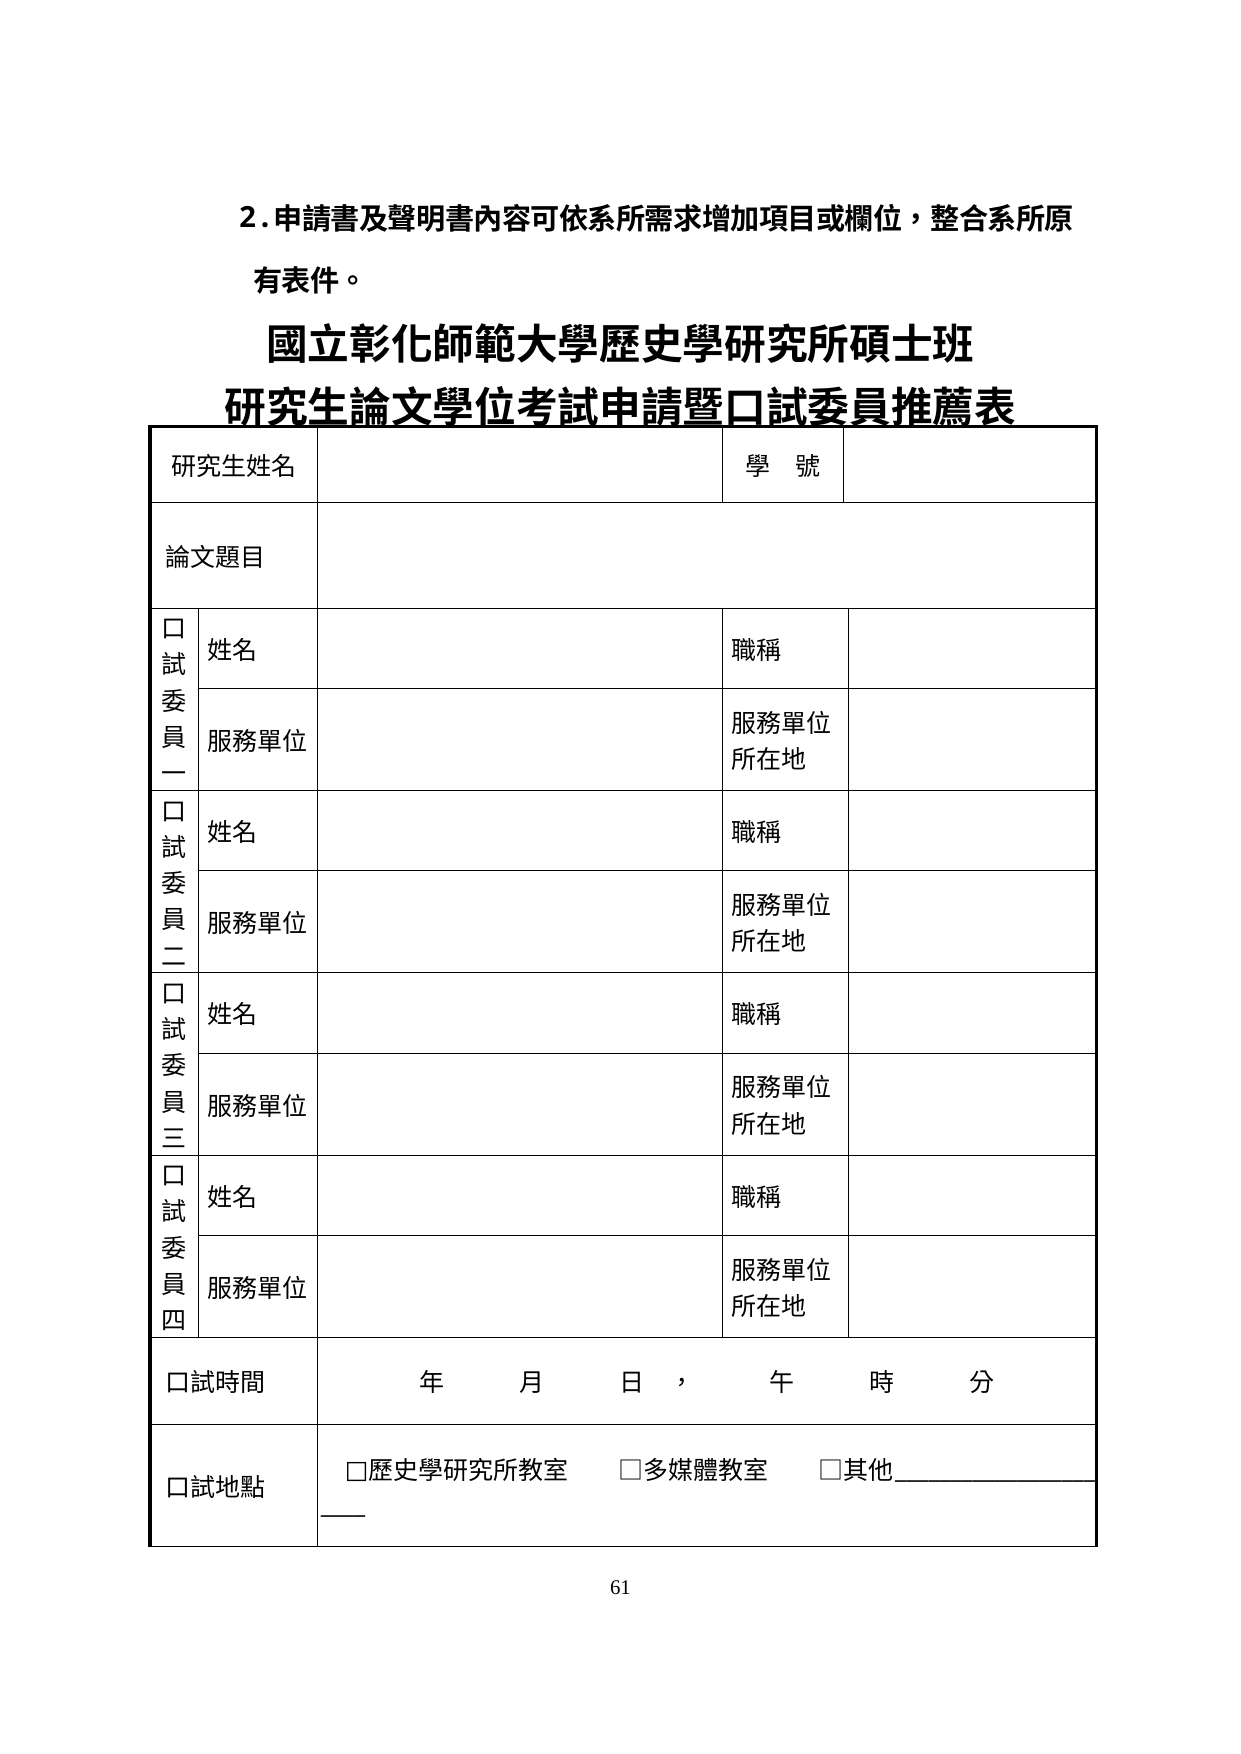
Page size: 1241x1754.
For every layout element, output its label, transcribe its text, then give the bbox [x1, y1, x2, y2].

table_cell 年 月 日 ， 午 時 分 [318, 1338, 1095, 1424]
table_cell 職稱 [723, 1156, 848, 1235]
table_cell 口 試 委 員 二 [152, 791, 198, 972]
table_cell 服務單位 [199, 689, 317, 790]
table_cell [849, 791, 1095, 870]
table_cell [849, 1156, 1095, 1235]
table_cell 論文題目 [152, 503, 317, 608]
table_cell 服務單位所在地 [723, 1236, 848, 1337]
table_cell [318, 973, 722, 1053]
table_cell [318, 1236, 722, 1337]
table_cell 姓名 [199, 791, 317, 870]
table_header [318, 428, 722, 502]
table_cell 服務單位所在地 [723, 689, 848, 790]
table_cell [318, 689, 722, 790]
table_cell 口試地點 [152, 1425, 317, 1546]
table_cell [849, 973, 1095, 1053]
table_cell 口 試 委 員 一 [152, 609, 198, 790]
table_cell [318, 871, 722, 972]
table_cell [849, 871, 1095, 972]
table_cell 姓名 [199, 609, 317, 688]
text 研究生論文學位考試申請暨口試委員推薦表 [150, 362, 1090, 425]
table_cell 服務單位 [199, 1054, 317, 1154]
table_cell 服務單位 [199, 1236, 317, 1337]
table_cell 姓名 [199, 973, 317, 1053]
table_header 學 號 [723, 428, 843, 502]
table_cell [849, 609, 1095, 688]
table_cell 職稱 [723, 609, 848, 688]
table_cell 口試時間 [152, 1338, 317, 1424]
table_cell [318, 1156, 722, 1235]
table_header 研究生姓名 [152, 428, 317, 502]
table_cell 服務單位 [199, 871, 317, 972]
table_cell [849, 1054, 1095, 1154]
table_header [844, 428, 1095, 502]
table_cell 職稱 [723, 973, 848, 1053]
table_cell [318, 503, 1095, 608]
table_cell [849, 689, 1095, 790]
table_cell 姓名 [199, 1156, 317, 1235]
table_cell □歷史學研究所教室 □多媒體教室 □其他______________________ [318, 1425, 1095, 1546]
table_cell 職稱 [723, 791, 848, 870]
table_cell [318, 609, 722, 688]
table_cell 口 試 委 員 四 [152, 1156, 198, 1337]
text 2.申請書及聲明書內容可依系所需求增加項目或欄位，整合系所原有表件。 [238, 175, 1090, 300]
text 國立彰化師範大學歷史學研究所碩士班 [150, 300, 1090, 362]
table_cell [849, 1236, 1095, 1337]
table_cell 服務單位所在地 [723, 1054, 848, 1154]
table_cell [318, 791, 722, 870]
table_cell [318, 1054, 722, 1154]
table_cell 服務單位所在地 [723, 871, 848, 972]
table_cell 口 試 委 員 三 [152, 973, 198, 1154]
